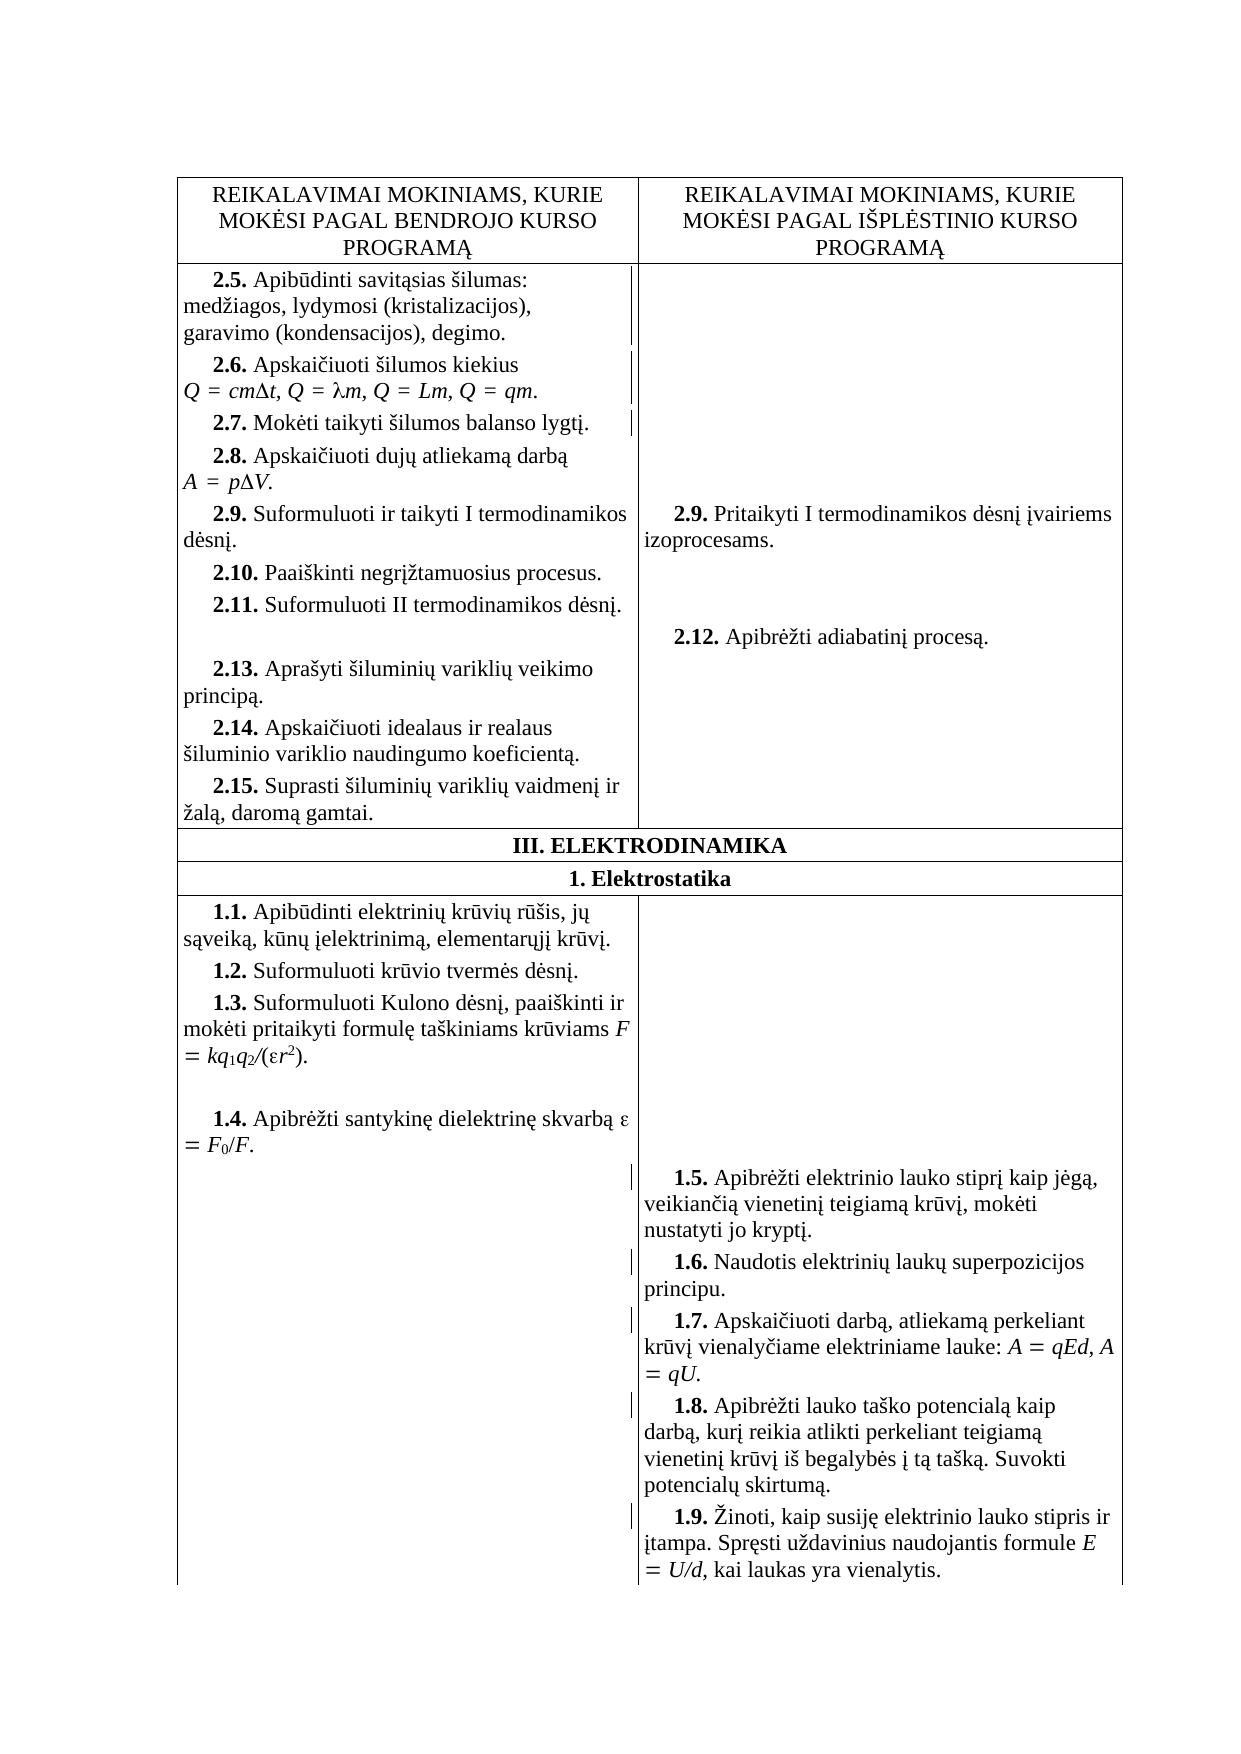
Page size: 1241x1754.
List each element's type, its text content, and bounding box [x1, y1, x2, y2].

table_cell 2.7. Mokėti taikyti šilumos balanso lygtį. [178, 407, 638, 439]
table_cell 2.11. Suformuluoti II termodinamikos dėsnį. [178, 588, 638, 620]
table_cell 1.4. Apibrėžti santykinę dielektrinę skvarbą epe = F0/F. [178, 1102, 638, 1161]
table_cell 2.13. Aprašyti šiluminių variklių veikimo principą. [178, 653, 638, 711]
table_cell 1.6. Naudotis elektrinių laukų superpozicijos principu. [639, 1246, 1122, 1304]
table_cell [178, 620, 638, 652]
table_cell [639, 588, 1122, 620]
table_cell 2.14. Apskaičiuoti idealaus ir realaus šiluminio variklio naudingumo koeficientą. [178, 711, 638, 769]
table_header REIKALAVIMAI mokiniams, kurie mokėsi pagal išplėstinio kurso programą [639, 178, 1122, 263]
table_cell [178, 1500, 638, 1585]
table_cell 1.1. Apibūdinti elektrinių krūvių rūšis, jų sąveiką, kūnų įelektrinimą, elementarųjį krūvį. [178, 896, 638, 954]
table_cell 1. Elektrostatika [178, 862, 1122, 894]
table_cell [639, 653, 1122, 711]
table_cell 2.12. Apibrėžti adiabatinį procesą. [639, 620, 1122, 652]
table_cell 2.5. Apibūdinti savitąsias šilumas: medžiagos, lydymosi (kristalizacijos), garavimo (kondensacijos), degimo. [178, 264, 638, 348]
table_cell [639, 556, 1122, 588]
table_cell [639, 439, 1122, 497]
table_cell 1.9. Žinoti, kaip susiję elektrinio lauko stipris ir įtampa. Spręsti uždavinius naudojantis formule E = U/d, kai laukas yra vienalytis. [639, 1500, 1122, 1585]
table_cell 1.8. Apibrėžti lauko taško potencialą kaip darbą, kurį reikia atlikti perkeliant teigiamą vienetinį krūvį iš begalybės į tą tašką. Suvokti potencialų skirtumą. [639, 1389, 1122, 1500]
table_header REIKALAVIMAI mokinIams, kurie mokėsi pagal bendrojo kurso programą [178, 178, 638, 263]
table_cell [639, 986, 1122, 1102]
table_cell III. ELEKTRODINAMIKA [178, 829, 1122, 861]
table_cell 2.10. Paaiškinti negrįžtamuosius procesus. [178, 556, 638, 588]
table_cell 1.5. Apibrėžti elektrinio lauko stiprį kaip jėgą, veikiančią vienetinį teigiamą krūvį, mokėti nustatyti jo kryptį. [639, 1161, 1122, 1246]
table_cell 2.8. Apskaičiuoti dujų atliekamą darbą A = pDeDV. [178, 439, 638, 497]
table_cell 2.9. Suformuluoti ir taikyti I termodinamikos dėsnį. [178, 497, 638, 556]
table_cell [178, 1389, 638, 1500]
table_cell [178, 1304, 638, 1389]
table_cell [639, 264, 1122, 348]
table_cell 1.7. Apskaičiuoti darbą, atliekamą perkeliant krūvį vienalyčiame elektriniame lauke: A = qEd, A = qU. [639, 1304, 1122, 1389]
table_cell 2.6. Apskaičiuoti šilumos kiekius Q = cmDeDt, Q = lalm, Q = Lm, Q = qm. [178, 348, 638, 407]
table_cell 2.9. Pritaikyti I termodinamikos dėsnį įvairiems izoprocesams. [639, 497, 1122, 556]
table_cell [639, 896, 1122, 954]
table_cell [639, 711, 1122, 769]
table_cell 1.3. Suformuluoti Kulono dėsnį, paaiškinti ir mokėti pritaikyti formulę taškiniams krūviams F = kq1q2/(eper2). [178, 986, 638, 1102]
table_cell [639, 954, 1122, 986]
table_cell 2.15. Suprasti šiluminių variklių vaidmenį ir žalą, daromą gamtai. [178, 770, 638, 828]
table_cell [639, 348, 1122, 407]
table_cell [639, 407, 1122, 439]
table_cell [639, 770, 1122, 828]
table_cell [178, 1161, 638, 1246]
table_cell [178, 1246, 638, 1304]
table_cell 1.2. Suformuluoti krūvio tvermės dėsnį. [178, 954, 638, 986]
table_cell [639, 1102, 1122, 1161]
